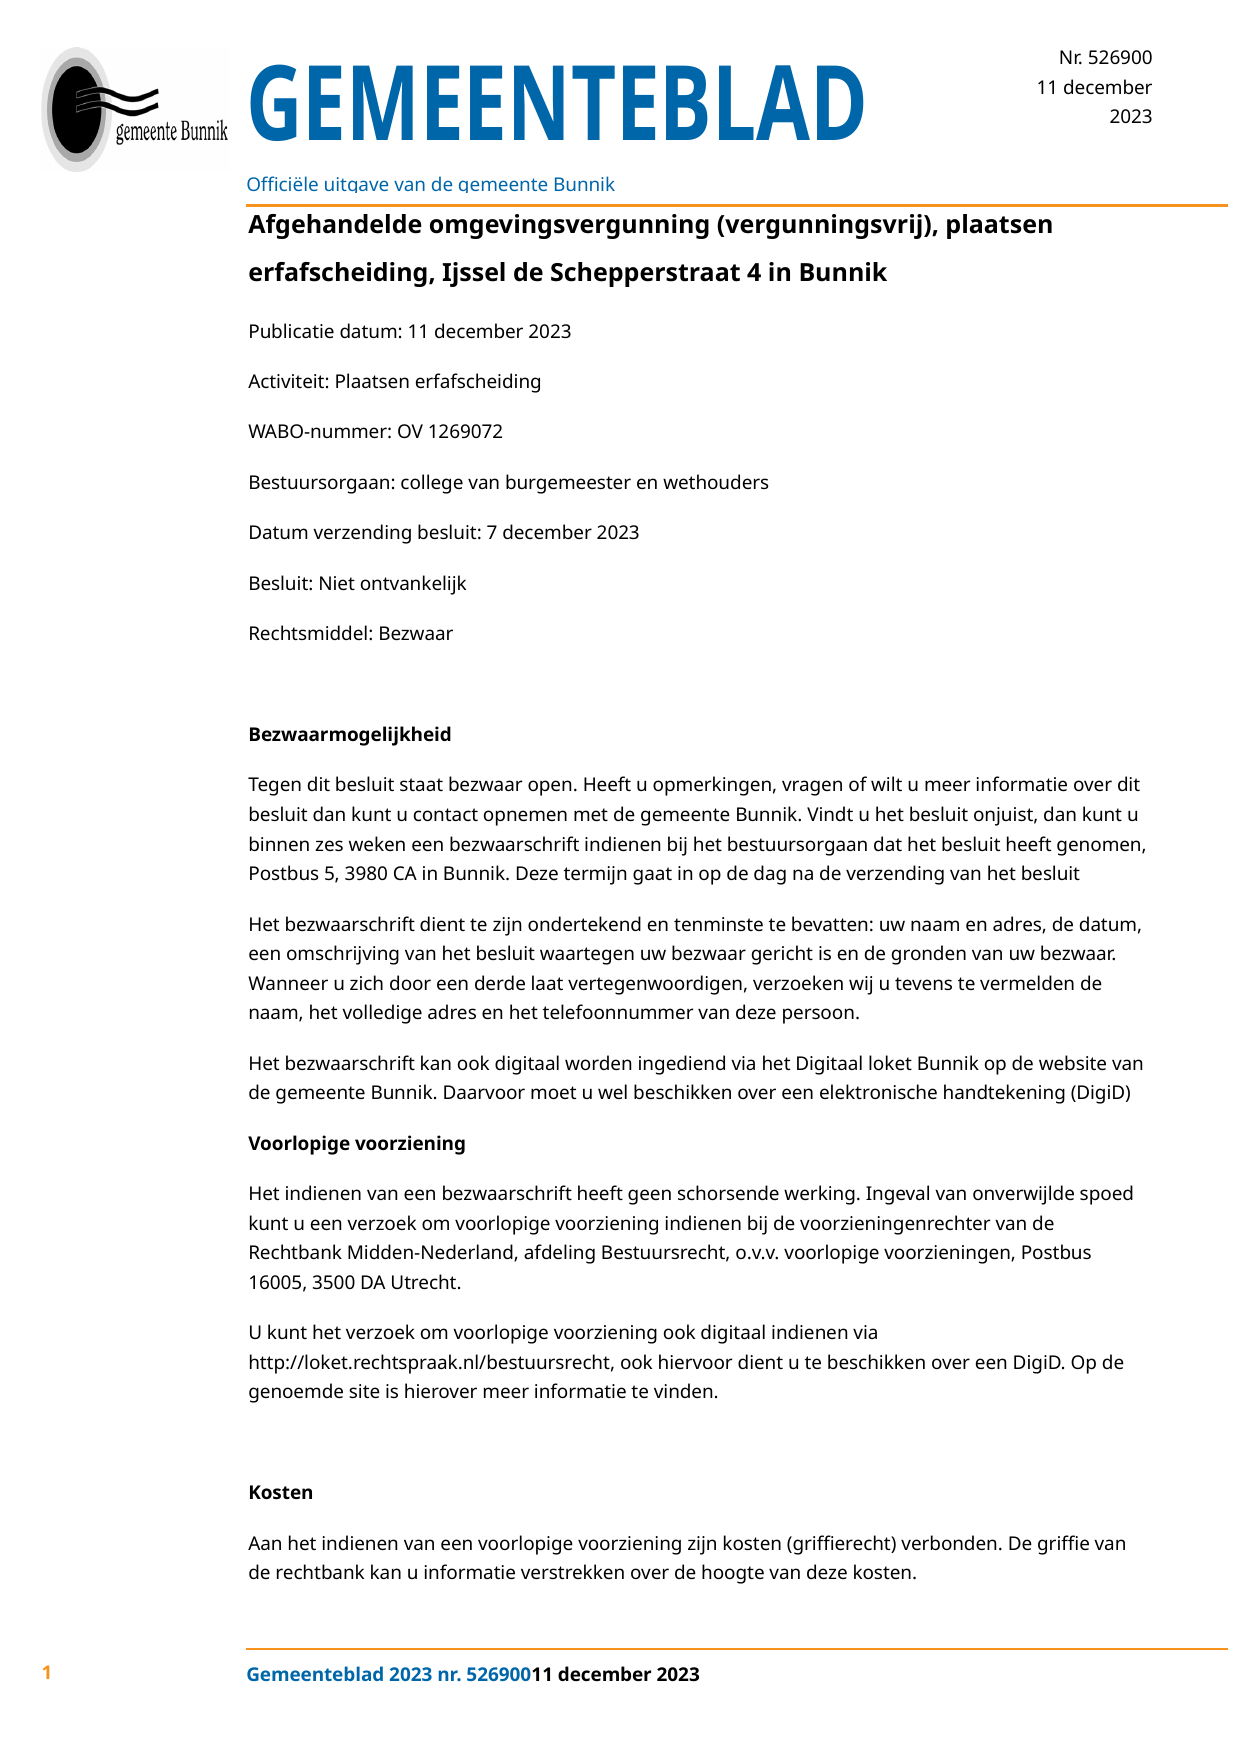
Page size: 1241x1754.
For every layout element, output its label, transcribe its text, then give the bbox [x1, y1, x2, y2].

text Aan het indienen van een voorlopige voorziening zijn kosten (griffierecht) verbonden. De griffie van de rechtbank kan u informatie verstrekken over de hoogte van deze kosten. [248, 1530, 1152, 1585]
text Het bezwaarschrift kan ook digitaal worden ingediend via het Digitaal loket Bunnik op de website van de gemeente Bunnik. Daarvoor moet u wel beschikken over een elektronische handtekening (DigiD) [248, 1050, 1152, 1105]
text WABO-nummer: OV 1269072 [248, 419, 1152, 444]
text Datum verzending besluit: 7 december 2023 [248, 519, 1152, 545]
text Kosten [248, 1479, 1152, 1505]
text Activiteit: Plaatsen erfafscheiding [248, 368, 1152, 394]
text U kunt het verzoek om voorlopige voorziening ook digitaal indienen via http://loket.rechtspraak.nl/bestuursrecht, ook hiervoor dient u te beschikken over een DigiD. Op de genoemde site is hierover meer informatie te vinden. [248, 1319, 1152, 1404]
text Tegen dit besluit staat bezwaar open. Heeft u opmerkingen, vragen of wilt u meer informatie over dit besluit dan kunt u contact opnemen met de gemeente Bunnik. Vindt u het besluit onjuist, dan kunt u binnen zes weken een bezwaarschrift indienen bij het bestuursorgaan dat het besluit heeft genomen, Postbus 5, 3980 CA in Bunnik. Deze termijn gaat in op de dag na de verzending van het besluit [248, 772, 1152, 886]
text Bestuursorgaan: college van burgemeester en wethouders [248, 469, 1152, 495]
text Rechtsmiddel: Bezwaar [248, 620, 1152, 646]
text Publicatie datum: 11 december 2023 [248, 318, 1152, 344]
text Het indienen van een bezwaarschrift heeft geen schorsende werking. Ingeval van onverwijlde spoed kunt u een verzoek om voorlopige voorziening indienen bij de voorzieningenrechter van de Rechtbank Midden-Nederland, afdeling Bestuursrecht, o.v.v. voorlopige voorzieningen, Postbus 16005, 3500 DA Utrecht. [248, 1180, 1152, 1295]
picture [41, 47, 231, 172]
text Bezwaarmogelijkheid [248, 721, 1152, 747]
text Het bezwaarschrift dient te zijn ondertekend en tenminste te bevatten: uw naam en adres, de datum, een omschrijving van het besluit waartegen uw bezwaar gericht is en de gronden van uw bezwaar. Wanneer u zich door een derde laat vertegenwoordigen, verzoeken wij u tevens te vermelden de naam, het volledige adres en het telefoonnummer van deze persoon. [248, 911, 1152, 1025]
text Besluit: Niet ontvankelijk [248, 570, 1152, 596]
text Afgehandelde omgevingsvergunning (vergunningsvrij), plaatsen erfafscheiding, Ijssel de Schepperstraat 4 in Bunnik [248, 207, 1152, 288]
text Voorlopige voorziening [248, 1130, 1152, 1156]
